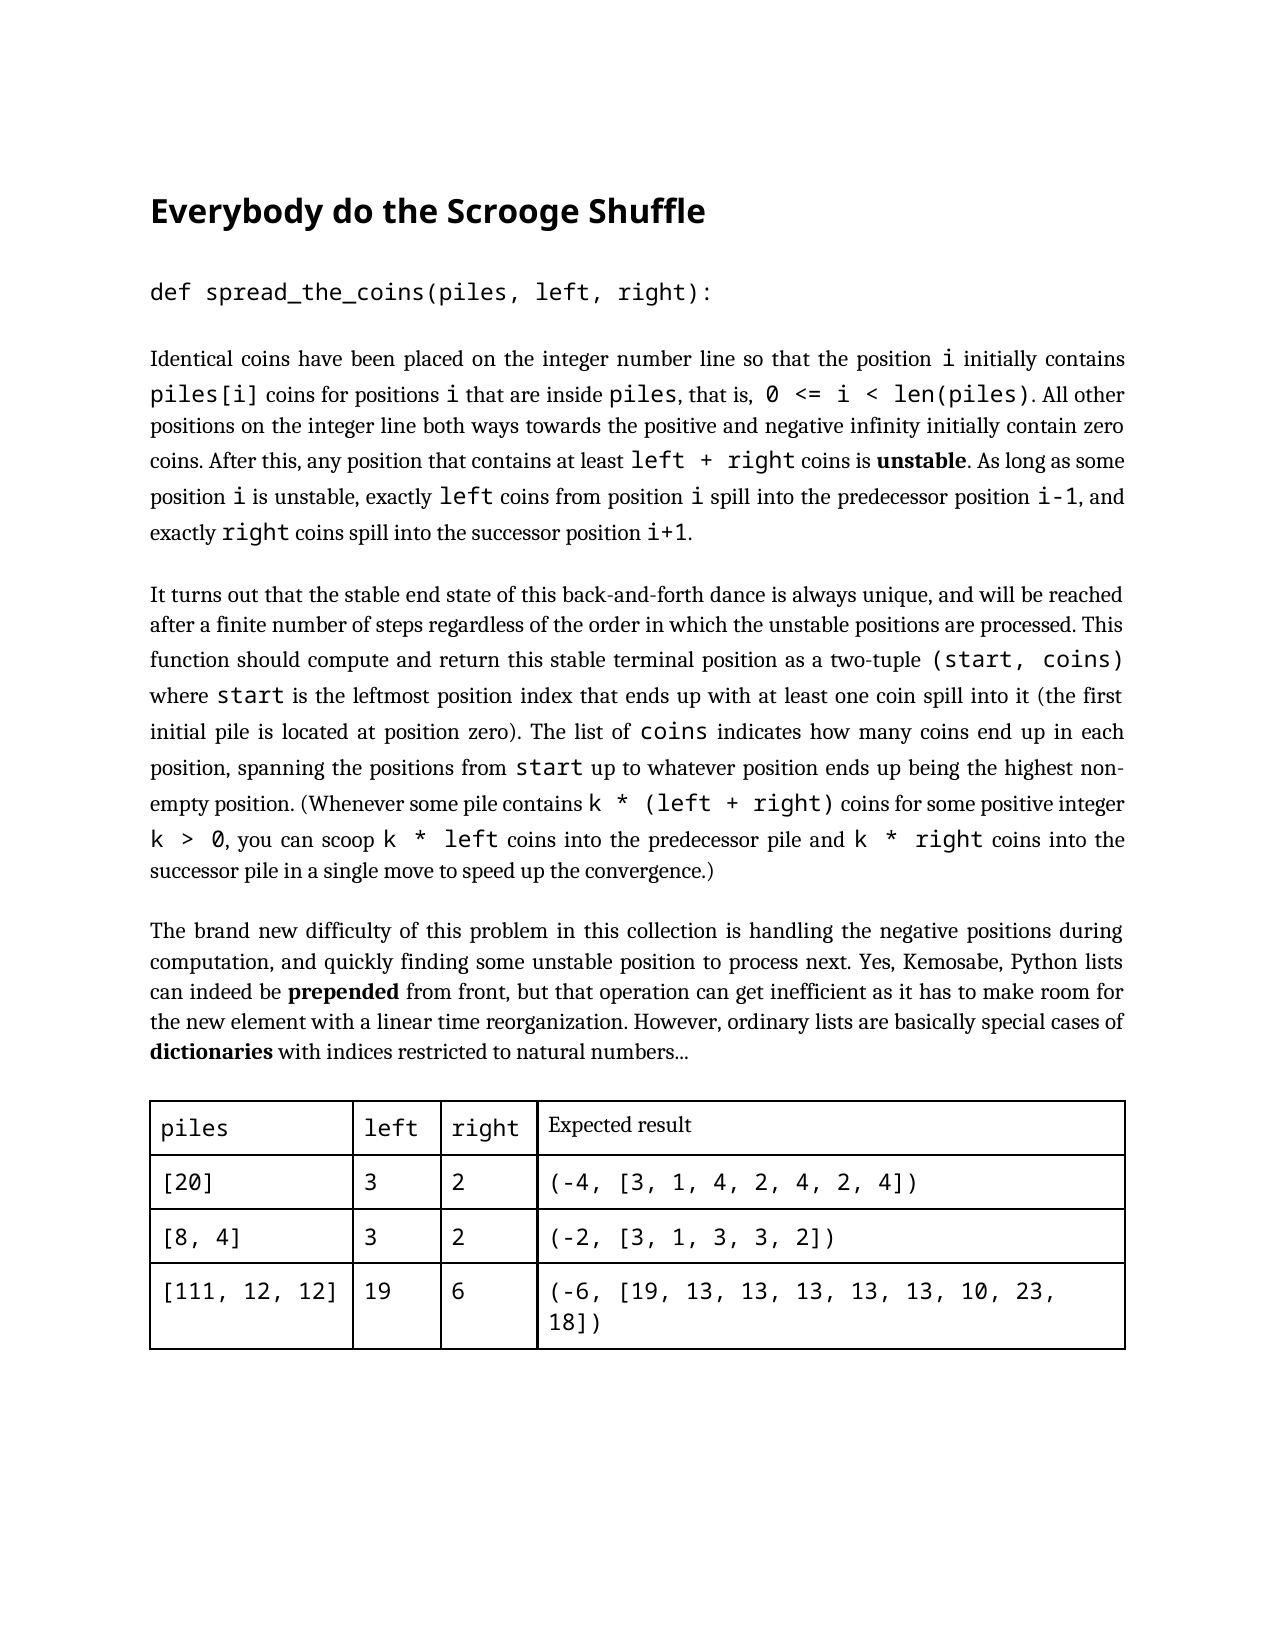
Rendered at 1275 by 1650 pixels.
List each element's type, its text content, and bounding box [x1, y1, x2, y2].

table_header right [442, 1102, 536, 1154]
table_cell (-6, [19, 13, 13, 13, 13, 13, 10, 23, 18]) [539, 1264, 1124, 1347]
table_cell 3 [354, 1210, 440, 1262]
table_header piles [151, 1102, 352, 1154]
table_cell [111, 12, 12] [151, 1264, 352, 1347]
table_cell 6 [442, 1264, 536, 1347]
text The brand new difficulty of this problem in this collection is handling the negative positions during computation, and quickly finding some unstable position to process next. Yes, Kemosabe, Python lists can indeed be prepended from front, but that operation can get inefficient as it has to make room for the new element with a linear time reorganization. However, ordinary lists are basically special cases of dictionaries with indices restricted to natural numbers... [150, 918, 1125, 1066]
table_cell [8, 4] [151, 1210, 352, 1262]
text It turns out that the stable end state of this back-and-forth dance is always unique, and will be reached after a finite number of steps regardless of the order in which the unstable positions are processed. This function should compute and return this stable terminal position as a two-tuple (start, coins) where start is the leftmost position index that ends up with at least one coin spill into it (the first initial pile is located at position zero). The list of coins indicates how many coins end up in each position, spanning the positions from start up to whatever position ends up being the highest non-empty position. (Whenever some pile contains k * (left + right) coins for some positive integer k > 0, you can scoop k * left coins into the predecessor pile and k * right coins into the successor pile in a single move to speed up the convergence.) [150, 582, 1125, 884]
table_cell (-4, [3, 1, 4, 2, 4, 2, 4]) [539, 1156, 1124, 1208]
text Identical coins have been placed on the integer number line so that the position i initially contains piles[i] coins for positions i that are inside piles, that is, 0 <= i < len(piles). All other positions on the integer line both ways towards the positive and negative infinity initially contain zero coins. After this, any position that contains at least left + right coins is unstable. As long as some position i is unstable, exactly left coins from position i spill into the predecessor position i-1, and exactly right coins spill into the successor position i+1. [150, 342, 1125, 547]
table_cell 2 [442, 1156, 536, 1208]
table_cell 2 [442, 1210, 536, 1262]
table_cell [20] [151, 1156, 352, 1208]
table_header left [354, 1102, 440, 1154]
table_cell 19 [354, 1264, 440, 1347]
table_header Expected result [539, 1102, 1124, 1154]
text def spread_the_coins(piles, left, right): [150, 276, 1125, 307]
subtitle Everybody do the Scrooge Shuffle [150, 187, 1125, 233]
table_cell (-2, [3, 1, 3, 3, 2]) [539, 1210, 1124, 1262]
table_cell 3 [354, 1156, 440, 1208]
